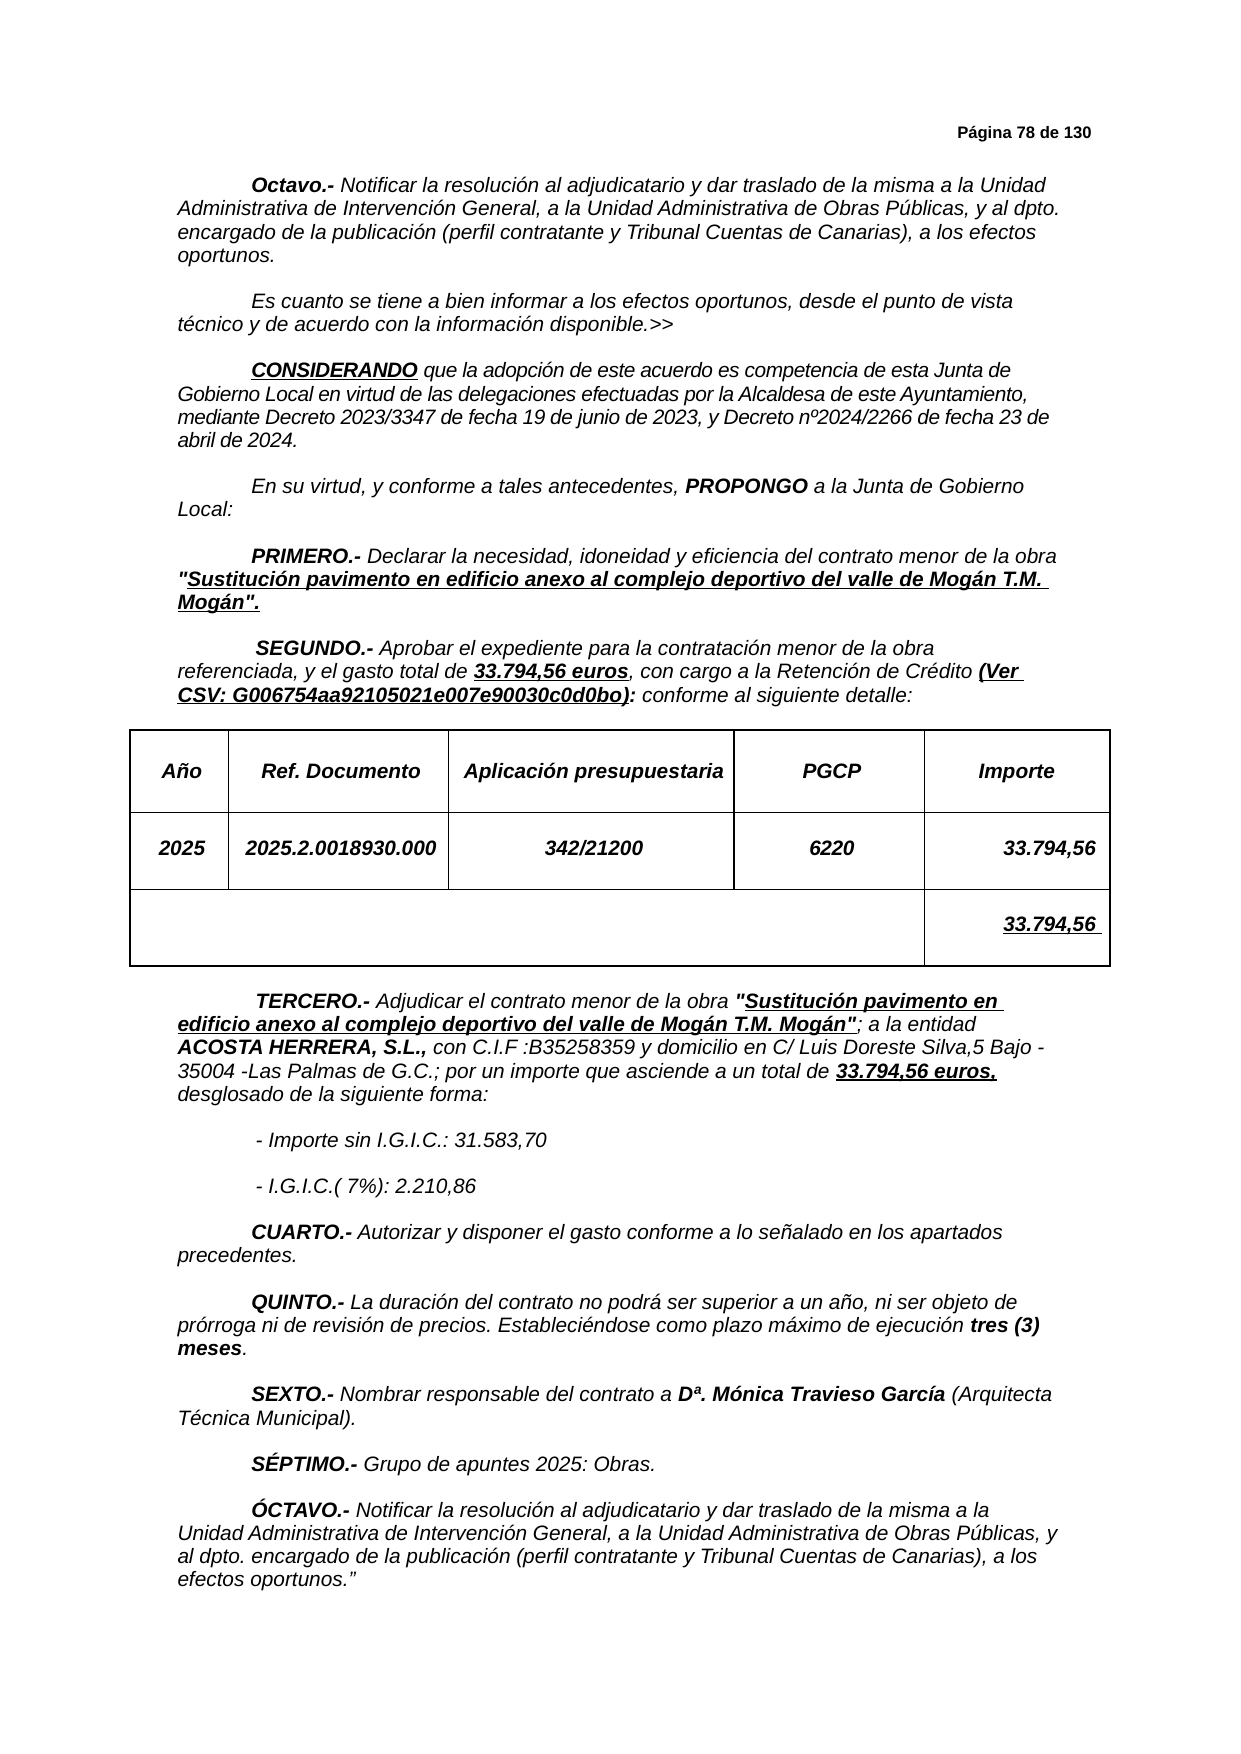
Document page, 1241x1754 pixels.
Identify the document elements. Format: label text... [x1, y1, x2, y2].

table_cell 6220 [735, 813, 924, 888]
text QUINTO.- La duración del contrato no podrá ser superior a un año, ni ser objeto de prórroga ni de revisión de precios. Estableciéndose como plazo máximo de ejecución tres (3) meses. [177, 1290, 1063, 1360]
text SÉPTIMO.- Grupo de apuntes 2025: Obras. [177, 1452, 1063, 1475]
text Es cuanto se tiene a bien informar a los efectos oportunos, desde el punto de vista técnico y de acuerdo con la información disponible.>> [177, 289, 1063, 336]
table_header Año [131, 731, 228, 812]
table_cell 2025 [131, 813, 228, 888]
table_cell 342/21200 [449, 813, 733, 888]
text - Importe sin I.G.I.C.: 31.583,70 [177, 1128, 1063, 1152]
text ÓCTAVO.- Notificar la resolución al adjudicatario y dar traslado de la misma a la Unidad Administrativa de Intervención General, a la Unidad Administrativa de Obras Públicas, y al dpto. encargado de la publicación (perfil contratante y Tribunal Cuentas de Canarias), a los efectos oportunos.” [177, 1498, 1063, 1591]
table_header Ref. Documento [229, 731, 448, 812]
table_cell 33.794,56 [925, 890, 1109, 965]
table_header Aplicación presupuestaria [449, 731, 733, 812]
text Octavo.- Notificar la resolución al adjudicatario y dar traslado de la misma a la Unidad Administrativa de Intervención General, a la Unidad Administrativa de Obras Públicas, y al dpto. encargado de la publicación (perfil contratante y Tribunal Cuentas de Canarias), a los efectos oportunos. [177, 174, 1063, 267]
text - I.G.I.C.( 7%): 2.210,86 [177, 1175, 1063, 1198]
text PRIMERO.- Declarar la necesidad, idoneidad y eficiencia del contrato menor de la obra "Sustitución pavimento en edificio anexo al complejo deportivo del valle de Mogán T.M. Mogán". [177, 544, 1063, 614]
table_header PGCP [735, 731, 924, 812]
table_header Importe [925, 731, 1109, 812]
text CONSIDERANDO que la adopción de este acuerdo es competencia de esta Junta de Gobierno Local en virtud de las delegaciones efectuadas por la Alcaldesa de este Ayuntamiento, mediante Decreto 2023/3347 de fecha 19 de junio de 2023, y Decreto nº2024/2266 de fecha 23 de abril de 2024. [177, 359, 1063, 452]
text TERCERO.- Adjudicar el contrato menor de la obra "Sustitución pavimento en edificio anexo al complejo deportivo del valle de Mogán T.M. Mogán"; a la entidad ACOSTA HERRERA, S.L., con C.I.F :B35258359 y domicilio en C/ Luis Doreste Silva,5 Bajo -35004 -Las Palmas de G.C.; por un importe que asciende a un total de 33.794,56 euros, desglosado de la siguiente forma: [177, 989, 1063, 1106]
text En su virtud, y conforme a tales antecedentes, PROPONGO a la Junta de Gobierno Local: [177, 475, 1063, 521]
table_cell 33.794,56 [925, 813, 1109, 888]
text SEGUNDO.- Aprobar el expediente para la contratación menor de la obra referenciada, y el gasto total de 33.794,56 euros, con cargo a la Retención de Crédito (Ver CSV: G006754aa92105021e007e90030c0d0bo): conforme al siguiente detalle: [177, 637, 1063, 706]
text CUARTO.- Autorizar y disponer el gasto conforme a lo señalado en los apartados precedentes. [177, 1221, 1063, 1267]
table_cell 2025.2.0018930.000 [229, 813, 448, 888]
table_cell [131, 890, 924, 965]
text SEXTO.- Nombrar responsable del contrato a Dª. Mónica Travieso García (Arquitecta Técnica Municipal). [177, 1383, 1063, 1429]
